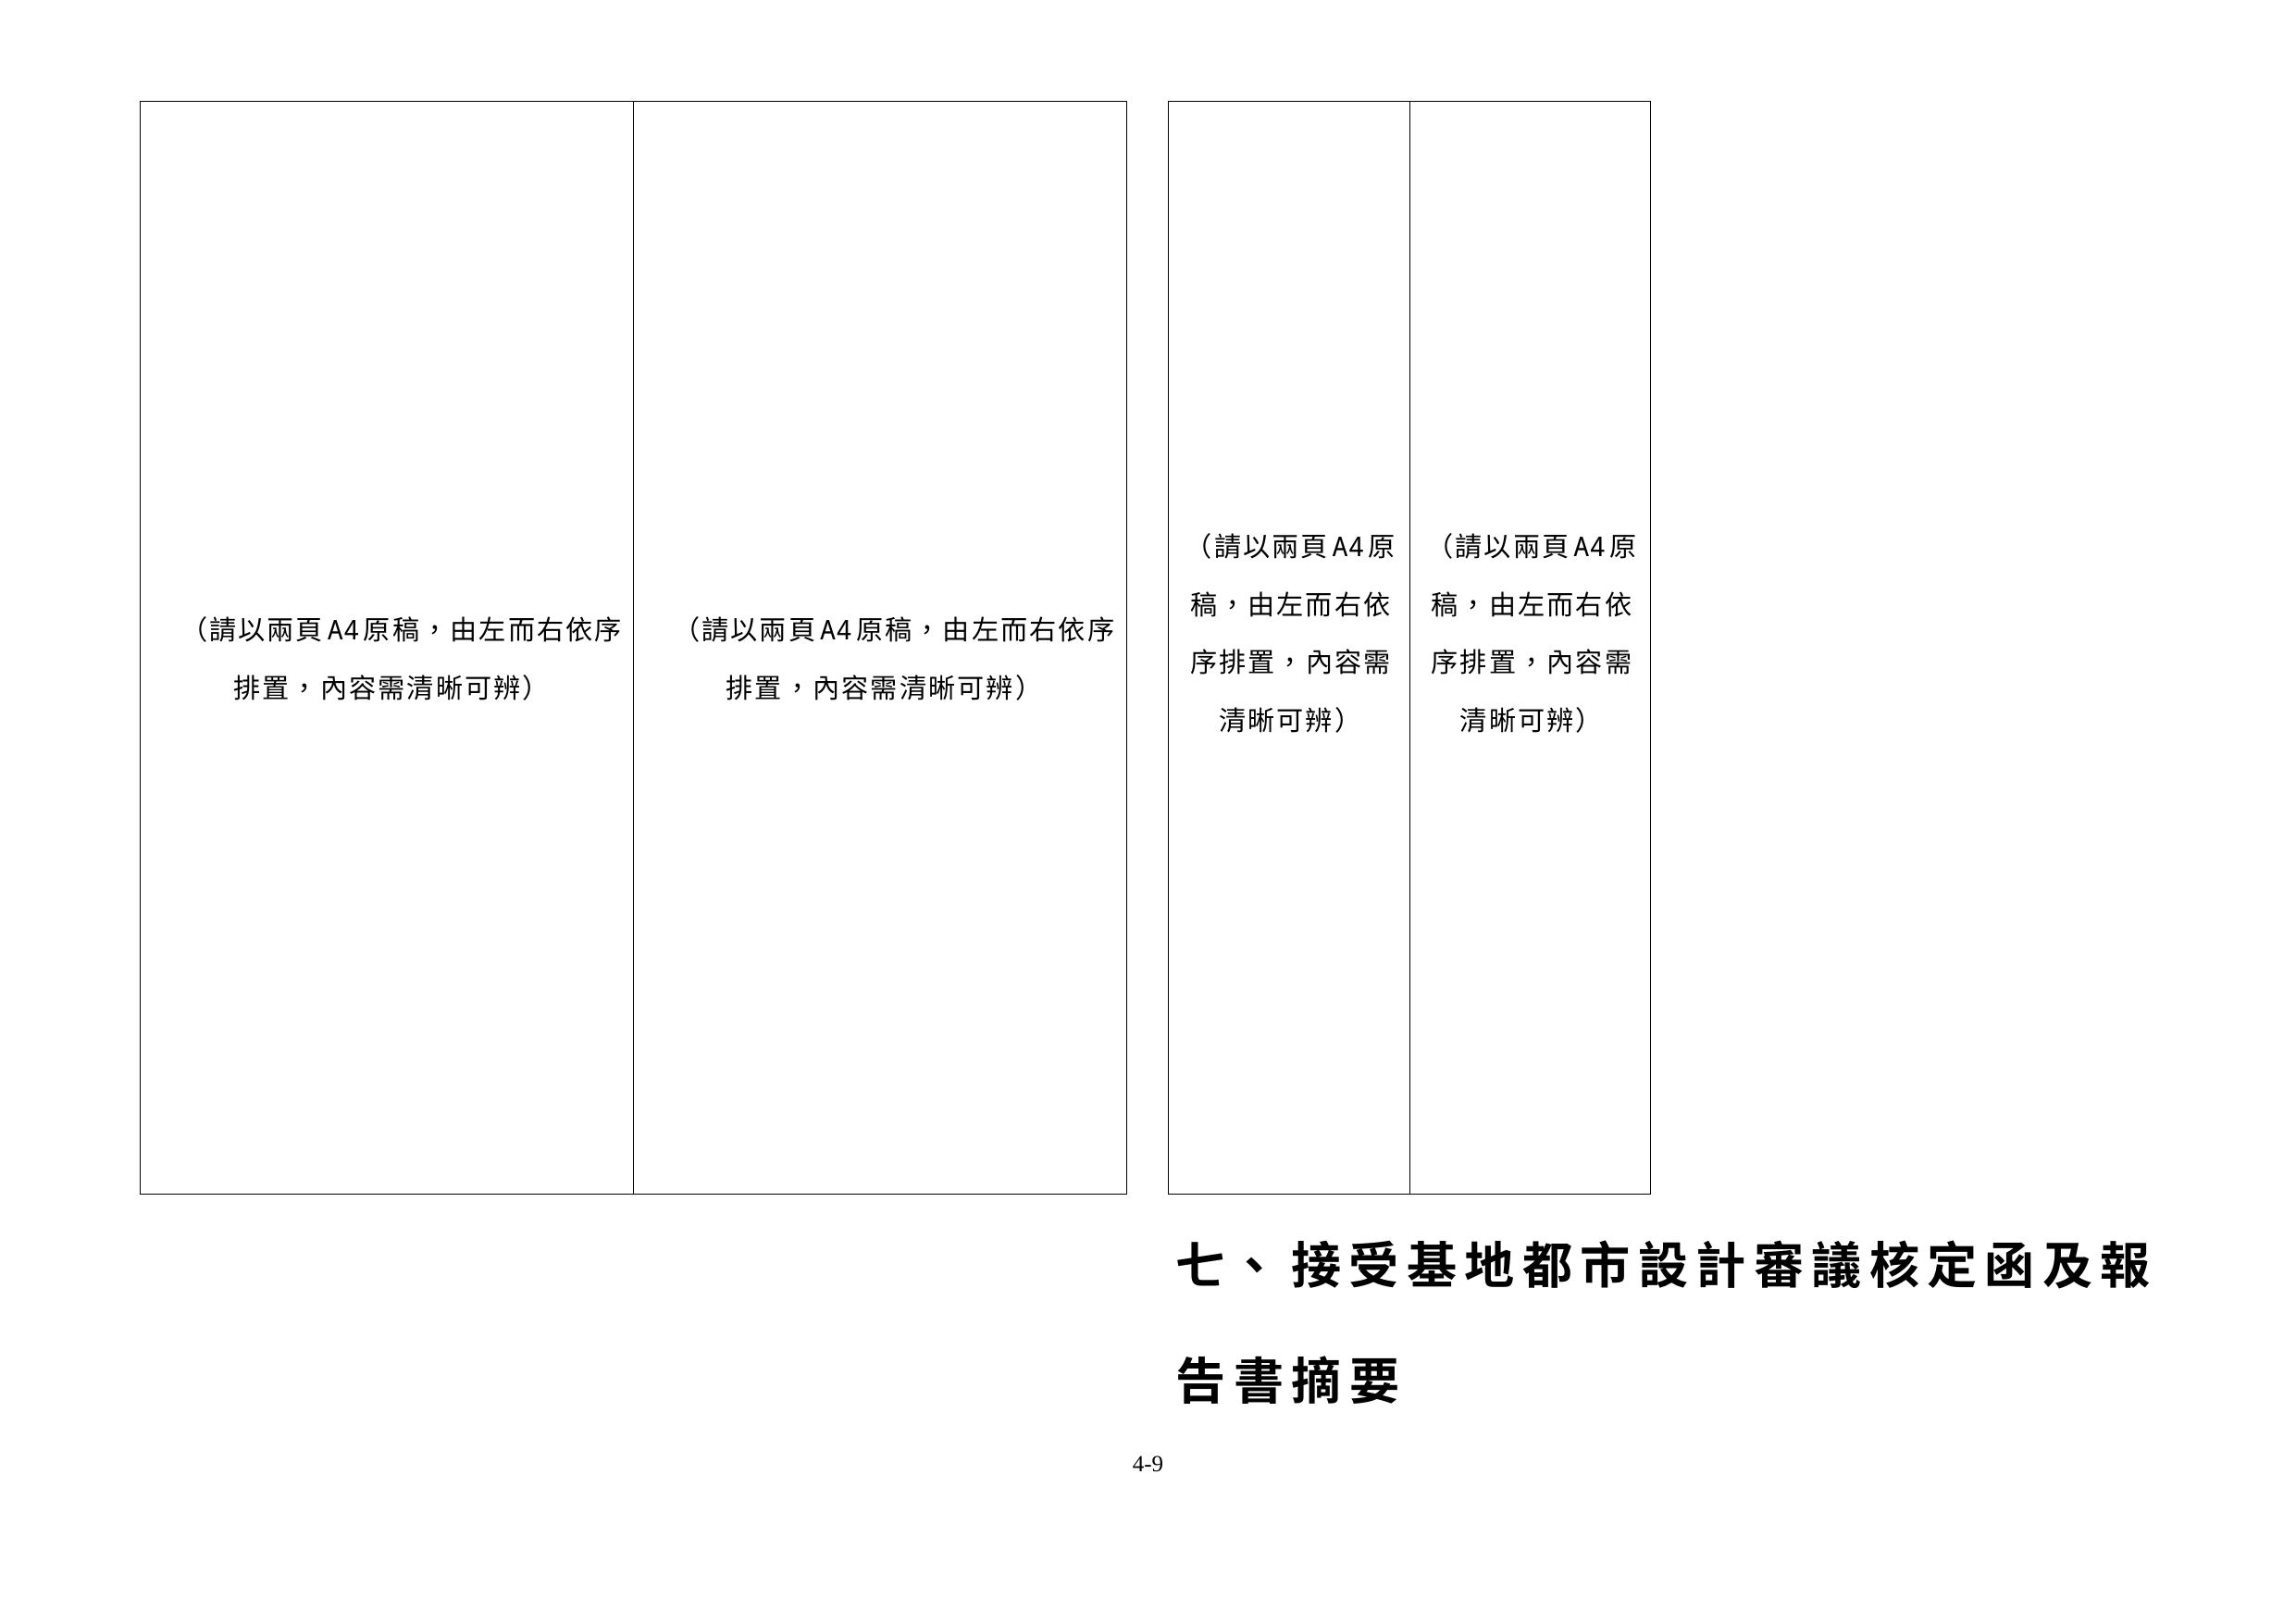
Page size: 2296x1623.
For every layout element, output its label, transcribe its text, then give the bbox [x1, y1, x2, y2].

table_header （請以兩頁A4原稿，由左而右依序排置，內容需清晰可辨） [141, 102, 633, 1194]
table_cell （請以兩頁A4原稿，由左而右依序排置，內容需清晰可辨） [1169, 102, 1409, 1194]
text 七、接受基地都市設計審議核定函及報告書摘要 [1168, 1195, 2155, 1426]
table_header （請以兩頁A4原稿，由左而右依序排置，內容需清晰可辨） [634, 102, 1126, 1194]
table_cell （請以兩頁A4原稿，由左而右依序排置，內容需清晰可辨） [1410, 102, 1650, 1194]
table_cell [1661, 101, 2155, 1194]
table_cell [1651, 101, 1661, 1194]
